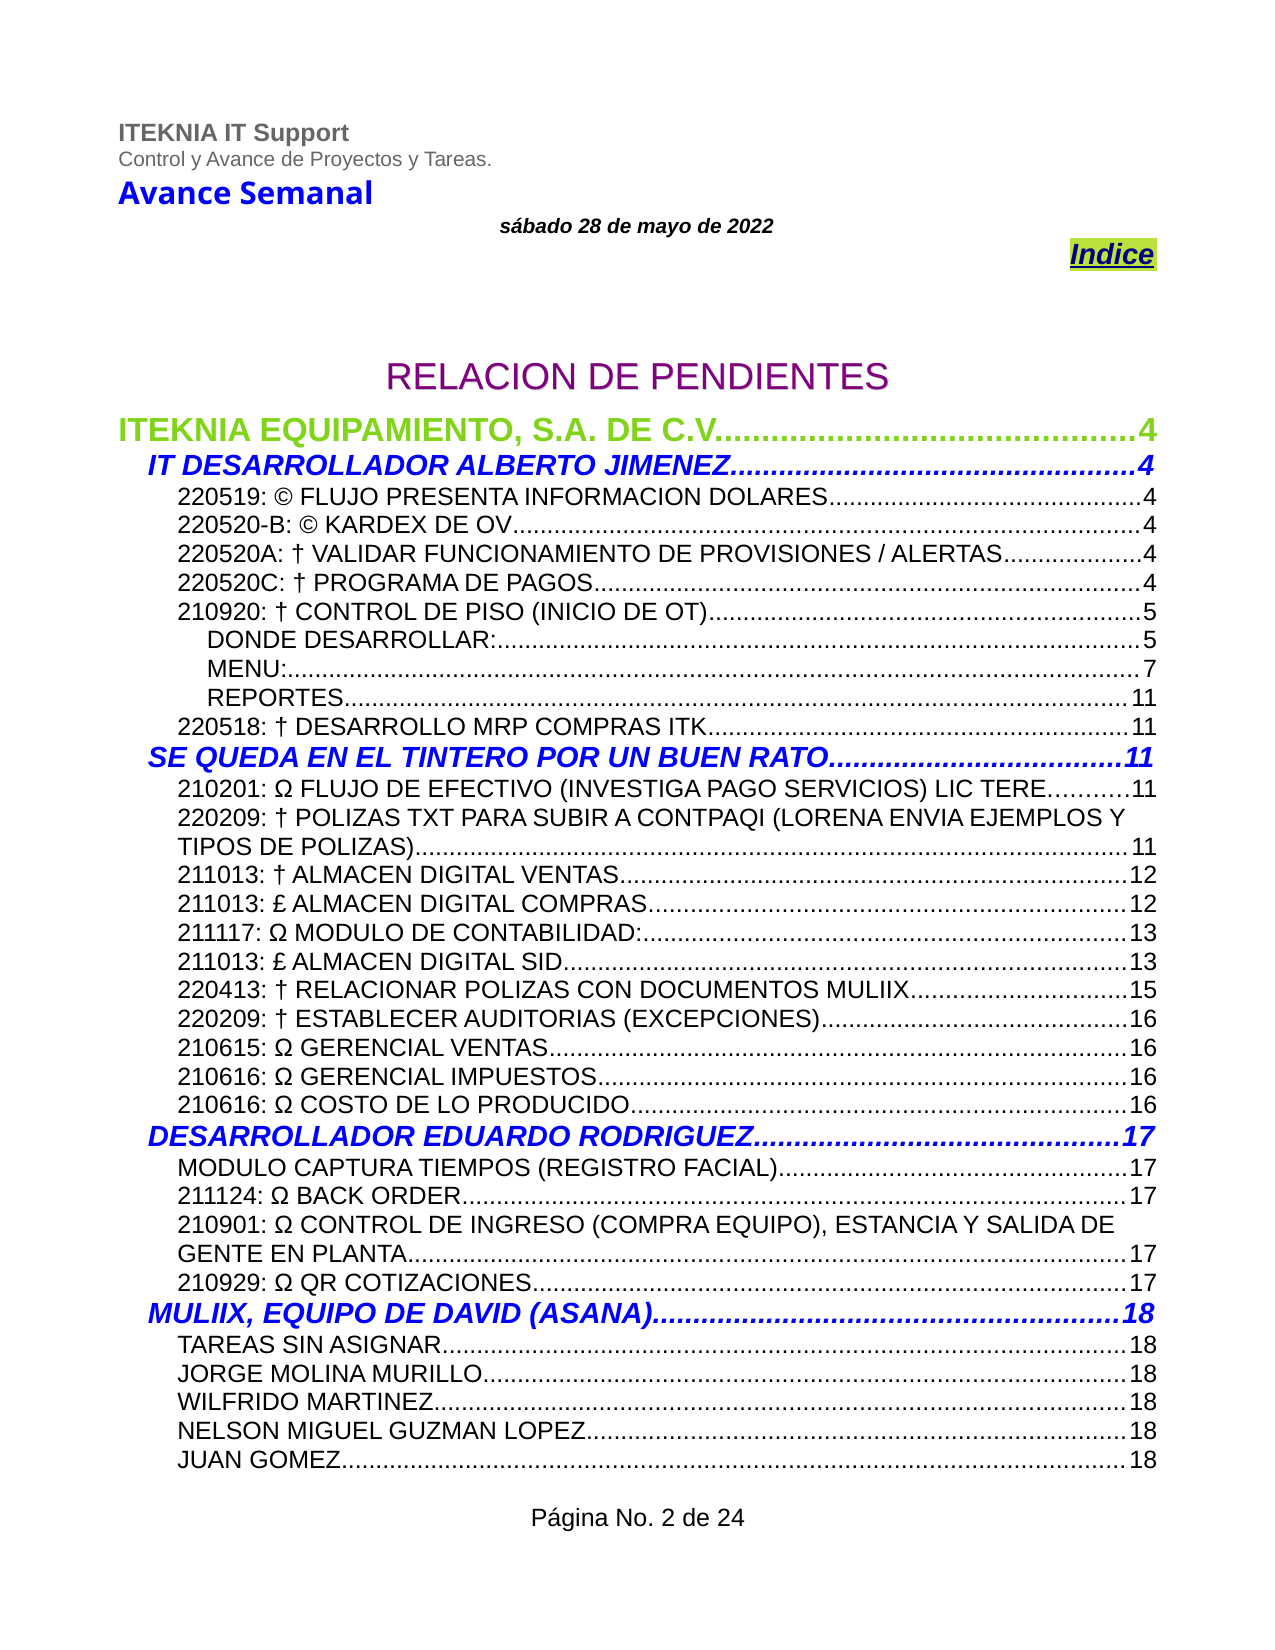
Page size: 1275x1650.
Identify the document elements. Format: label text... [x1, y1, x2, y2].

text MODULO CAPTURA TIEMPOS (REGISTRO FACIAL) 17 [177, 1153, 1157, 1181]
text 211013: £ ALMACEN DIGITAL SID 13 [177, 947, 1157, 975]
text 220520-B: © KARDEX DE OV 4 [177, 511, 1157, 539]
text 210920: † CONTROL DE PISO (INICIO DE OT) 5 [177, 597, 1157, 626]
text 220413: † RELACIONAR POLIZAS CON DOCUMENTOS MULIIX 15 [177, 975, 1157, 1004]
text 220519: © FLUJO PRESENTA INFORMACION DOLARES 4 [177, 482, 1157, 511]
text REPORTES 11 [207, 683, 1157, 712]
text DESARROLLADOR EDUARDO RODRIGUEZ 17 [148, 1119, 1157, 1153]
text 220209: † ESTABLECER AUDITORIAS (EXCEPCIONES) 16 [177, 1004, 1157, 1033]
text 211117: Ω MODULO DE CONTABILIDAD: 13 [177, 918, 1157, 947]
text 220209: † POLIZAS TXT PARA SUBIR A CONTPAQI (LORENA ENVIA EJEMPLOS Y TIPOS DE POLIZAS) 11 [177, 803, 1157, 860]
text 220520C: † PROGRAMA DE PAGOS 4 [177, 568, 1157, 597]
text MULIIX, EQUIPO DE DAVID (ASANA) 18 [148, 1296, 1157, 1330]
text 211124: Ω BACK ORDER 17 [177, 1181, 1157, 1210]
text 220518: † DESARROLLO MRP COMPRAS ITK 11 [177, 712, 1157, 741]
text IT DESARROLLADOR ALBERTO JIMENEZ 4 [148, 448, 1157, 482]
text 220520A: † VALIDAR FUNCIONAMIENTO DE PROVISIONES / ALERTAS 4 [177, 539, 1157, 568]
text 210616: Ω GERENCIAL IMPUESTOS 16 [177, 1062, 1157, 1090]
text 210616: Ω COSTO DE LO PRODUCIDO 16 [177, 1090, 1157, 1119]
subtitle RELACION DE PENDIENTES [118, 354, 1157, 397]
text 210901: Ω CONTROL DE INGRESO (compra equipo), ESTANCIA Y SALIDA DE GENTE EN PLANTA 17 [177, 1210, 1157, 1268]
text JORGE MOLINA MURILLO 18 [177, 1359, 1157, 1387]
text NELSON MIGUEL GUZMAN LOPEZ 18 [177, 1416, 1157, 1445]
text WILFRIDO MARTINEZ 18 [177, 1387, 1157, 1416]
text DONDE DESARROLLAR: 5 [207, 626, 1157, 654]
text 210615: Ω GERENCIAL VENTAS 16 [177, 1033, 1157, 1062]
text 211013: † ALMACEN DIGITAL VENTAS 12 [177, 860, 1157, 889]
text SE QUEDA EN EL TINTERO POR UN BUEN RATO 11 [148, 741, 1157, 774]
text 211013: £ ALMACEN DIGITAL COMPRAS 12 [177, 889, 1157, 918]
text Tareas sin asignar 18 [177, 1330, 1157, 1359]
text ITEKNIA EQUIPAMIENTO, S.A. DE C.V. 4 [118, 410, 1157, 448]
text 210201: Ω FLUJO DE EFECTIVO (Investiga pago servicios) lic tere. 11 [177, 774, 1157, 803]
text JUAN GOMEZ 18 [177, 1445, 1157, 1474]
text MENU: 7 [207, 654, 1157, 683]
text 210929: Ω QR COTIZACIONES 17 [177, 1268, 1157, 1296]
